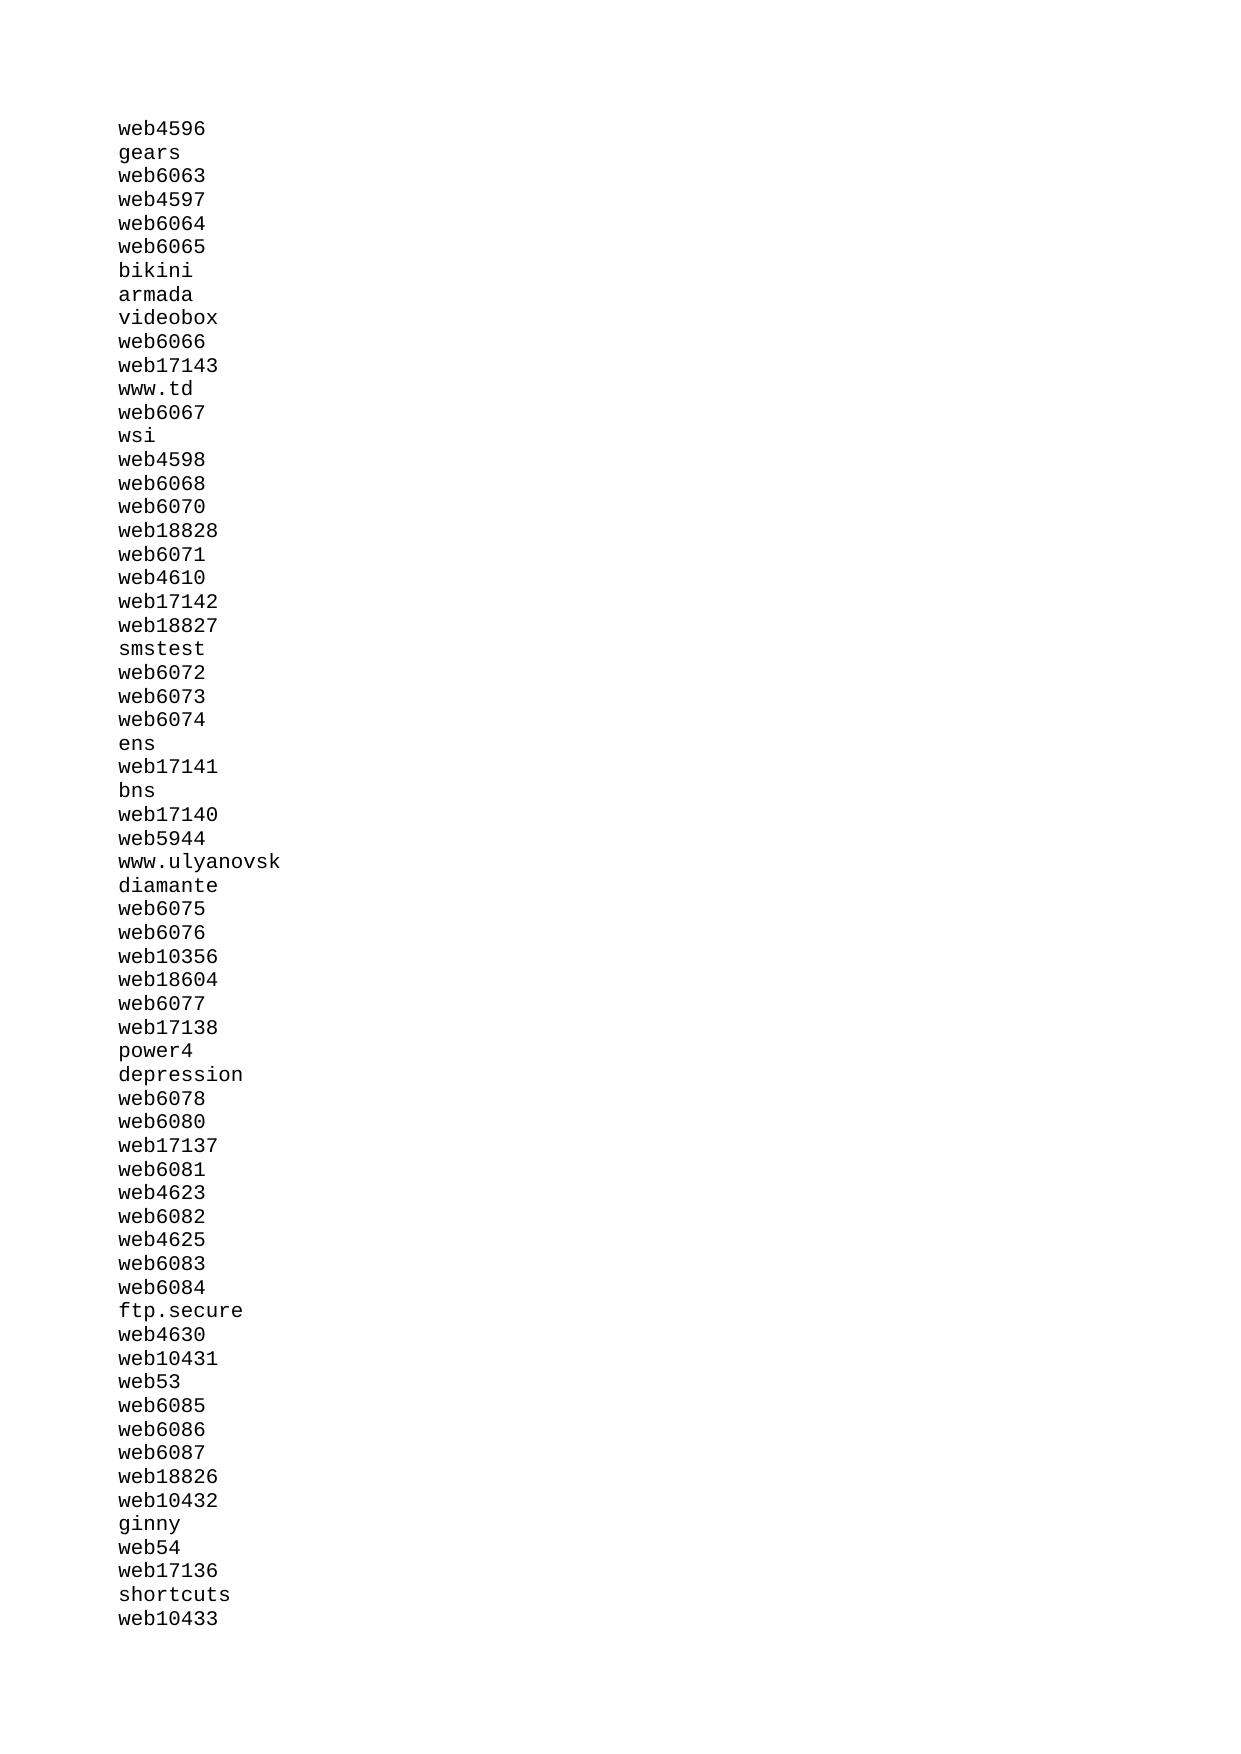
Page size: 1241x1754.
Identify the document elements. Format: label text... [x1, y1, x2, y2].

text shortcuts [118, 1584, 1122, 1608]
text web18826 [118, 1466, 1122, 1489]
text web4597 [118, 189, 1122, 213]
text web4598 [118, 449, 1122, 473]
text smstest [118, 638, 1122, 662]
text ginny [118, 1513, 1122, 1537]
text web17138 [118, 1017, 1122, 1040]
text web6083 [118, 1253, 1122, 1277]
text web10356 [118, 946, 1122, 969]
text web4596 [118, 118, 1122, 142]
text bns [118, 780, 1122, 804]
text web6078 [118, 1088, 1122, 1111]
text web4625 [118, 1229, 1122, 1253]
text web6067 [118, 402, 1122, 426]
text bikini [118, 260, 1122, 284]
text web18604 [118, 969, 1122, 993]
text web6085 [118, 1395, 1122, 1419]
text gears [118, 142, 1122, 165]
text web6076 [118, 922, 1122, 946]
text web10433 [118, 1608, 1122, 1631]
text web17141 [118, 757, 1122, 780]
text web6068 [118, 473, 1122, 496]
text web6063 [118, 165, 1122, 189]
text web6087 [118, 1442, 1122, 1466]
text web6086 [118, 1419, 1122, 1442]
text web6070 [118, 496, 1122, 520]
text web6074 [118, 709, 1122, 733]
text web17140 [118, 804, 1122, 827]
text www.td [118, 378, 1122, 402]
text web53 [118, 1371, 1122, 1395]
text ftp.secure [118, 1300, 1122, 1324]
text web17137 [118, 1135, 1122, 1158]
text web6066 [118, 331, 1122, 354]
text www.ulyanovsk [118, 851, 1122, 875]
text web18828 [118, 520, 1122, 544]
text web6077 [118, 993, 1122, 1017]
text web6073 [118, 686, 1122, 709]
text web5944 [118, 827, 1122, 851]
text web17143 [118, 354, 1122, 378]
text videobox [118, 307, 1122, 331]
text web4630 [118, 1324, 1122, 1348]
text wsi [118, 426, 1122, 449]
text web18827 [118, 615, 1122, 638]
text web10431 [118, 1348, 1122, 1371]
text web6071 [118, 544, 1122, 567]
text web6072 [118, 662, 1122, 686]
text power4 [118, 1040, 1122, 1064]
text web6084 [118, 1277, 1122, 1300]
text web6064 [118, 213, 1122, 236]
text ens [118, 733, 1122, 757]
text web54 [118, 1537, 1122, 1561]
text web6082 [118, 1206, 1122, 1229]
text web6081 [118, 1158, 1122, 1182]
text diamante [118, 875, 1122, 898]
text web6075 [118, 898, 1122, 922]
text web10432 [118, 1489, 1122, 1513]
text web4623 [118, 1182, 1122, 1206]
text web6080 [118, 1111, 1122, 1135]
text web17136 [118, 1561, 1122, 1584]
text depression [118, 1064, 1122, 1088]
text web4610 [118, 567, 1122, 591]
text armada [118, 284, 1122, 307]
text web6065 [118, 236, 1122, 260]
text web17142 [118, 591, 1122, 615]
